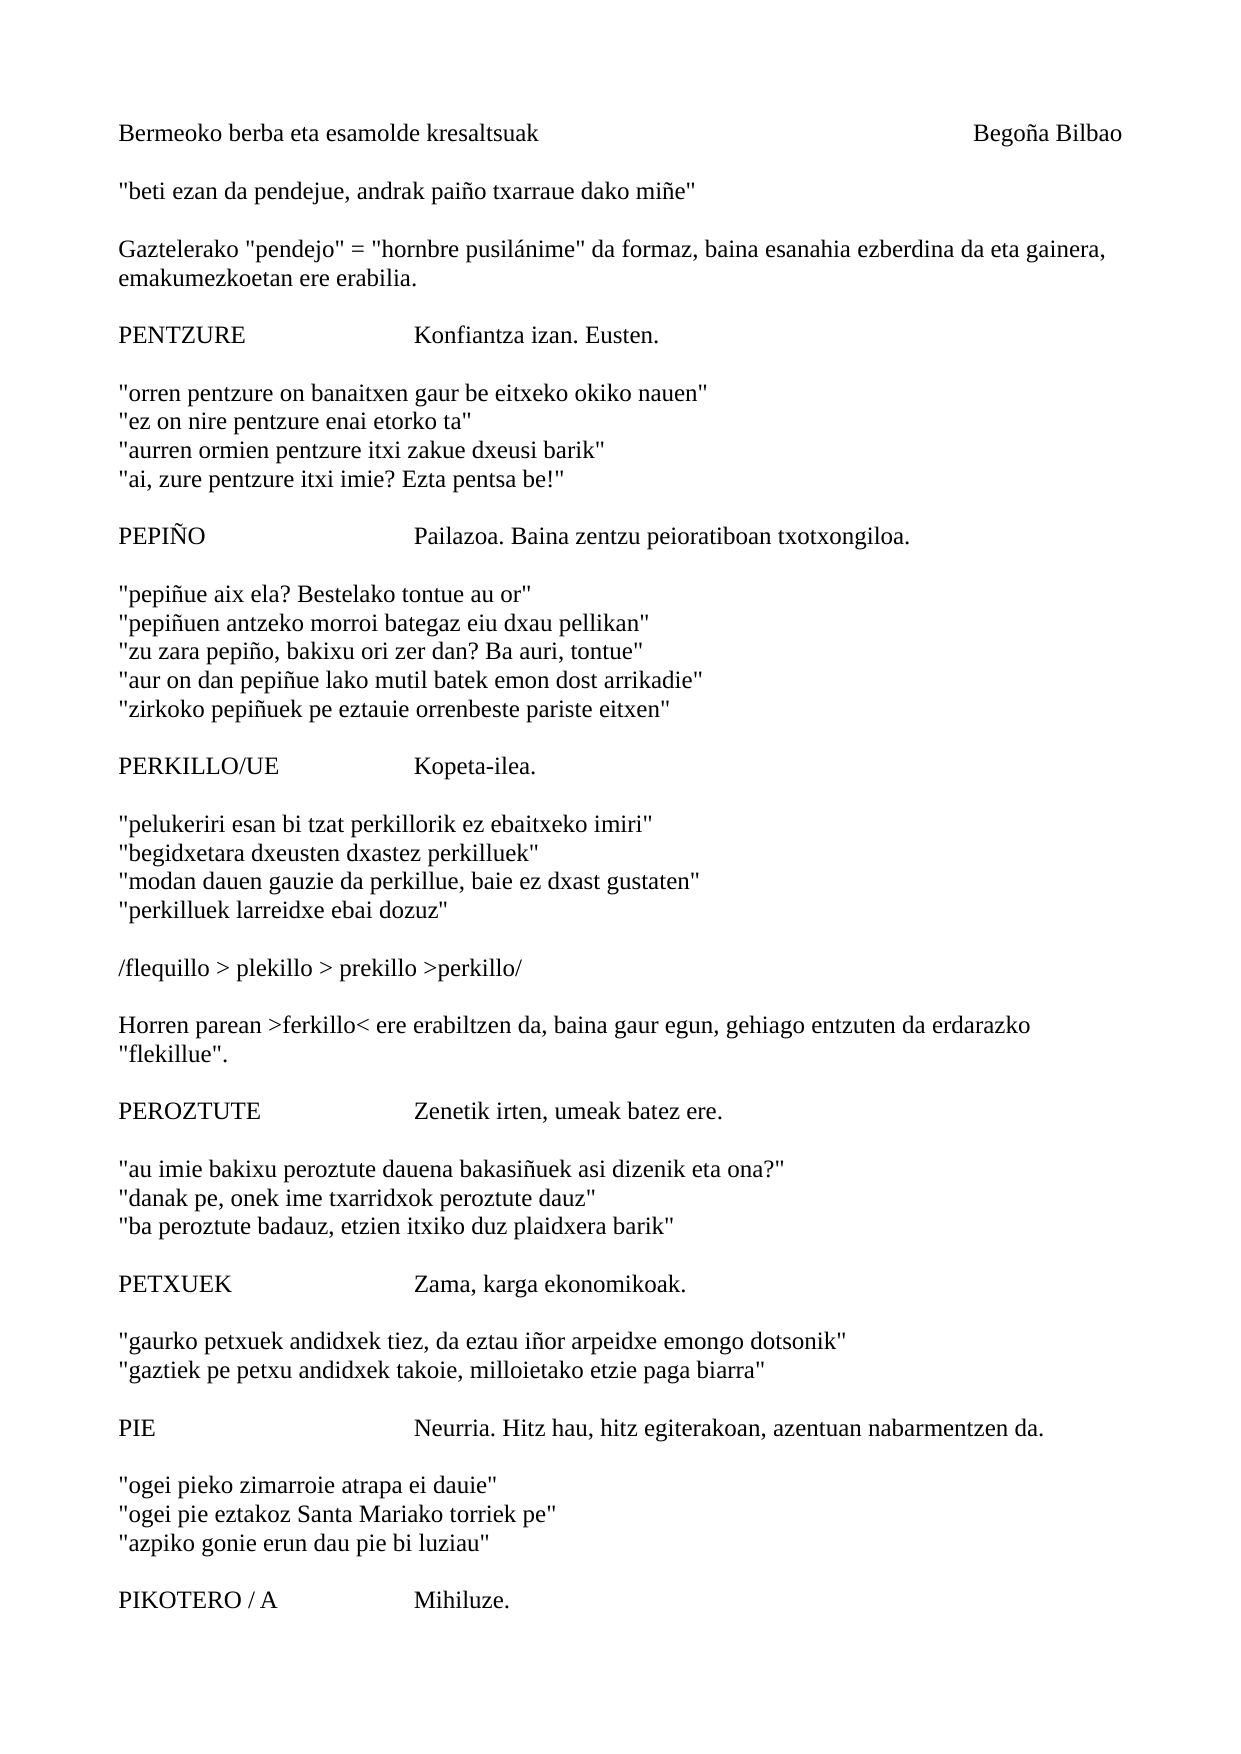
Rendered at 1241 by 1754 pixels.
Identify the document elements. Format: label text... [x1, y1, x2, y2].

text "ai, zure pentzure itxi imie? Ezta pentsa be!" [118, 464, 1122, 493]
text PETXUEK Zama, karga ekonomikoak. [118, 1269, 1122, 1298]
text "zu zara pepiño, bakixu ori zer dan? Ba auri, tontue" [118, 636, 1122, 665]
text /flequillo > plekillo > prekillo >perkillo/ [118, 953, 1122, 981]
text PIE Neurria. Hitz hau, hitz egiterakoan, azentuan nabarmentzen da. [118, 1413, 1122, 1441]
text Gaztelerako "pendejo" = "hornbre pusilánime" da formaz, baina esanahia ezberdina da eta gainera, emakumezkoetan ere erabilia. [118, 234, 1122, 291]
text "pepiñue aix ela? Bestelako tontue au or" [118, 579, 1122, 608]
text PIKOTERO / A Mihiluze. [118, 1585, 1122, 1614]
text "ogei pie eztakoz Santa Mariako torriek pe" [118, 1499, 1122, 1528]
text "pepiñuen antzeko morroi bategaz eiu dxau pellikan" [118, 608, 1122, 636]
text "aur on dan pepiñue lako mutil batek emon dost arrikadie" [118, 665, 1122, 694]
text Horren parean >ferkillo< ere erabiltzen da, baina gaur egun, gehiago entzuten da erdarazko "flekillue". [118, 1010, 1122, 1068]
text PEPIÑO Pailazoa. Baina zentzu peioratiboan txotxongiloa. [118, 521, 1122, 550]
text "ba peroztute badauz, etzien itxiko duz plaidxera barik" [118, 1211, 1122, 1240]
text PENTZURE Konfiantza izan. Eusten. [118, 320, 1122, 349]
text "beti ezan da pendejue, andrak paiño txarraue dako miñe" [118, 176, 1122, 205]
text "danak pe, onek ime txarridxok peroztute dauz" [118, 1183, 1122, 1211]
text "aurren ormien pentzure itxi zakue dxeusi barik" [118, 435, 1122, 464]
text "ogei pieko zimarroie atrapa ei dauie" [118, 1470, 1122, 1499]
text "begidxetara dxeusten dxastez perkilluek" [118, 838, 1122, 866]
text "au imie bakixu peroztute dauena bakasiñuek asi dizenik eta ona?" [118, 1154, 1122, 1183]
text "zirkoko pepiñuek pe eztauie orrenbeste pariste eitxen" [118, 694, 1122, 723]
text PEROZTUTE Zenetik irten, umeak batez ere. [118, 1096, 1122, 1125]
text "orren pentzure on banaitxen gaur be eitxeko okiko nauen" [118, 378, 1122, 406]
text "gaztiek pe petxu andidxek takoie, milloietako etzie paga biarra" [118, 1355, 1122, 1384]
text "gaurko petxuek andidxek tiez, da eztau iñor arpeidxe emongo dotsonik" [118, 1326, 1122, 1355]
text PERKILLO/UE Kopeta-ilea. [118, 751, 1122, 780]
text "perkilluek larreidxe ebai dozuz'' [118, 895, 1122, 924]
text "azpiko gonie erun dau pie bi luziau" [118, 1528, 1122, 1556]
text "ez on nire pentzure enai etorko ta" [118, 406, 1122, 435]
text "modan dauen gauzie da perkillue, baie ez dxast gustaten" [118, 866, 1122, 895]
text "pelukeriri esan bi tzat perkillorik ez ebaitxeko imiri" [118, 809, 1122, 838]
